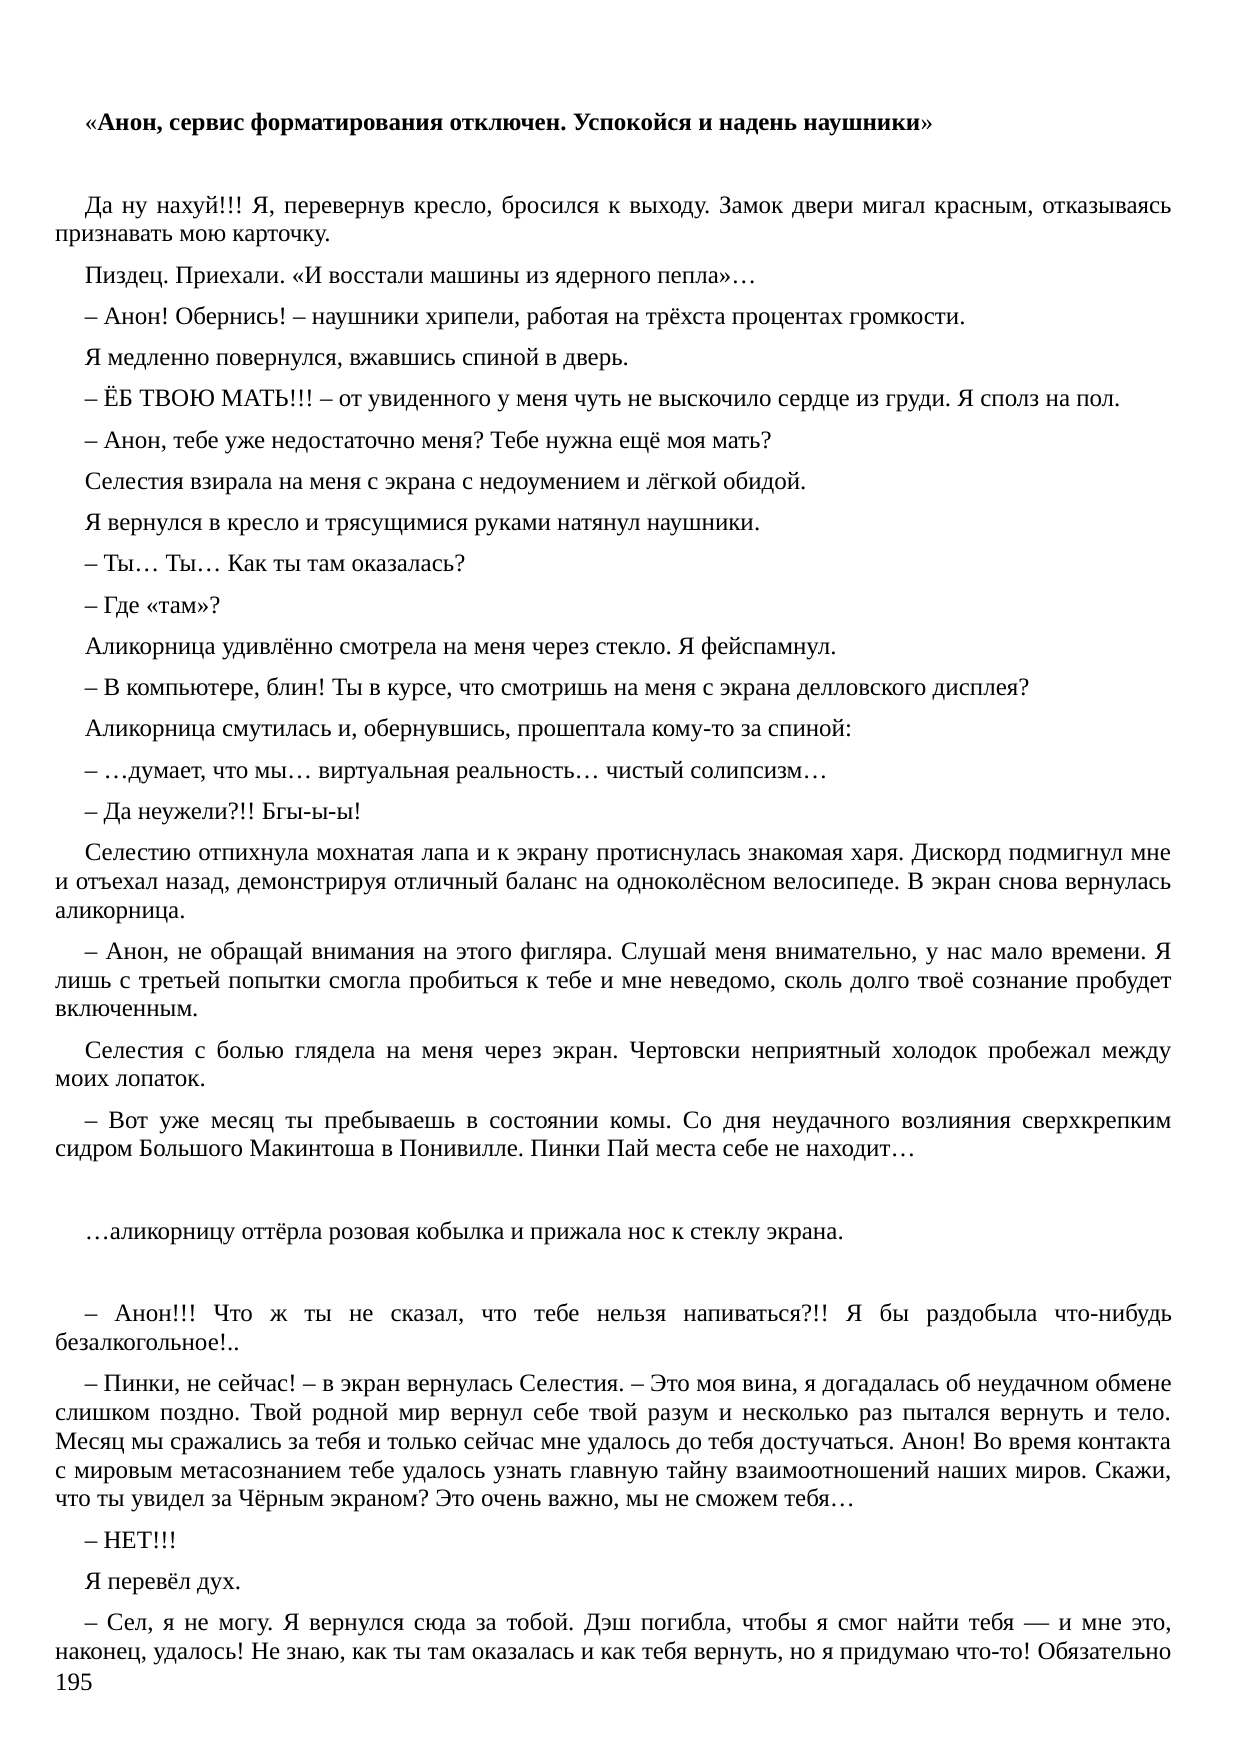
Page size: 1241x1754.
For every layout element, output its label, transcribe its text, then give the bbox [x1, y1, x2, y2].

text – НЕТ!!! [55, 1525, 1173, 1553]
text – Анон! Обернись! – наушники хрипели, работая на трёхста процентах громкости. [55, 301, 1173, 330]
text – Сел, я не могу. Я вернулся сюда за тобой. Дэш погибла, чтобы я смог найти тебя — и мне это, наконец, удалось! Не знаю, как ты там оказалась и как тебя вернуть, но я придумаю что-то! Обязательно [55, 1607, 1173, 1665]
text – Да неужели?!! Бгы-ы-ы! [55, 796, 1173, 825]
text Я перевёл дух. [55, 1566, 1173, 1595]
text Селестия с болью глядела на меня через экран. Чертовски неприятный холодок пробежал между моих лопаток. [55, 1035, 1173, 1092]
text Да ну нахуй!!! Я, перевернув кресло, бросился к выходу. Замок двери мигал красным, отказываясь признавать мою карточку. [55, 190, 1173, 247]
text – Где «там»? [55, 590, 1173, 618]
text Селестию отпихнула мохнатая лапа и к экрану протиснулась знакомая харя. Дискорд подмигнул мне и отъехал назад, демонстрируя отличный баланс на одноколёсном велосипеде. В экран снова вернулась аликорница. [55, 837, 1173, 923]
text – …думает, что мы… виртуальная реальность… чистый солипсизм… [55, 755, 1173, 783]
text – Вот уже месяц ты пребываешь в состоянии комы. Со дня неудачного возлияния сверхкрепким сидром Большого Макинтоша в Понивилле. Пинки Пай места себе не находит… [55, 1105, 1173, 1162]
text – В компьютере, блин! Ты в курсе, что смотришь на меня с экрана делловского дисплея? [55, 672, 1173, 701]
text Аликорница удивлённо смотрела на меня через стекло. Я фейспамнул. [55, 631, 1173, 660]
text Селестия взирала на меня с экрана с недоумением и лёгкой обидой. [55, 466, 1173, 495]
text Пиздец. Приехали. «И восстали машины из ядерного пепла»… [55, 260, 1173, 288]
text – Анон, не обращай внимания на этого фигляра. Слушай меня внимательно, у нас мало времени. Я лишь с третьей попытки смогла пробиться к тебе и мне неведомо, сколь долго твоё сознание пробудет включенным. [55, 936, 1173, 1022]
text «Анон, сервис форматирования отключен. Успокойся и надень наушники» [55, 107, 1173, 136]
text – Анон!!! Что ж ты не сказал, что тебе нельзя напиваться?!! Я бы раздобыла что-нибудь безалкогольное!.. [55, 1298, 1173, 1356]
text – Пинки, не сейчас! – в экран вернулась Селестия. – Это моя вина, я догадалась об неудачном обмене слишком поздно. Твой родной мир вернул себе твой разум и несколько раз пытался вернуть и тело. Месяц мы сражались за тебя и только сейчас мне удалось до тебя достучаться. Анон! Во время контакта с мировым метасознанием тебе удалось узнать главную тайну взаимоотношений наших миров. Скажи, что ты увидел за Чёрным экраном? Это очень важно, мы не сможем тебя… [55, 1368, 1173, 1512]
text …аликорницу оттёрла розовая кобылка и прижала нос к стеклу экрана. [55, 1216, 1173, 1245]
text – ЁБ ТВОЮ МАТЬ!!! – от увиденного у меня чуть не выскочило сердце из груди. Я сполз на пол. [55, 383, 1173, 412]
text Я медленно повернулся, вжавшись спиной в дверь. [55, 342, 1173, 371]
text Аликорница смутилась и, обернувшись, прошептала кому-то за спиной: [55, 713, 1173, 742]
text – Ты… Ты… Как ты там оказалась? [55, 548, 1173, 577]
text – Анон, тебе уже недостаточно меня? Тебе нужна ещё моя мать? [55, 425, 1173, 453]
text Я вернулся в кресло и трясущимися руками натянул наушники. [55, 507, 1173, 536]
